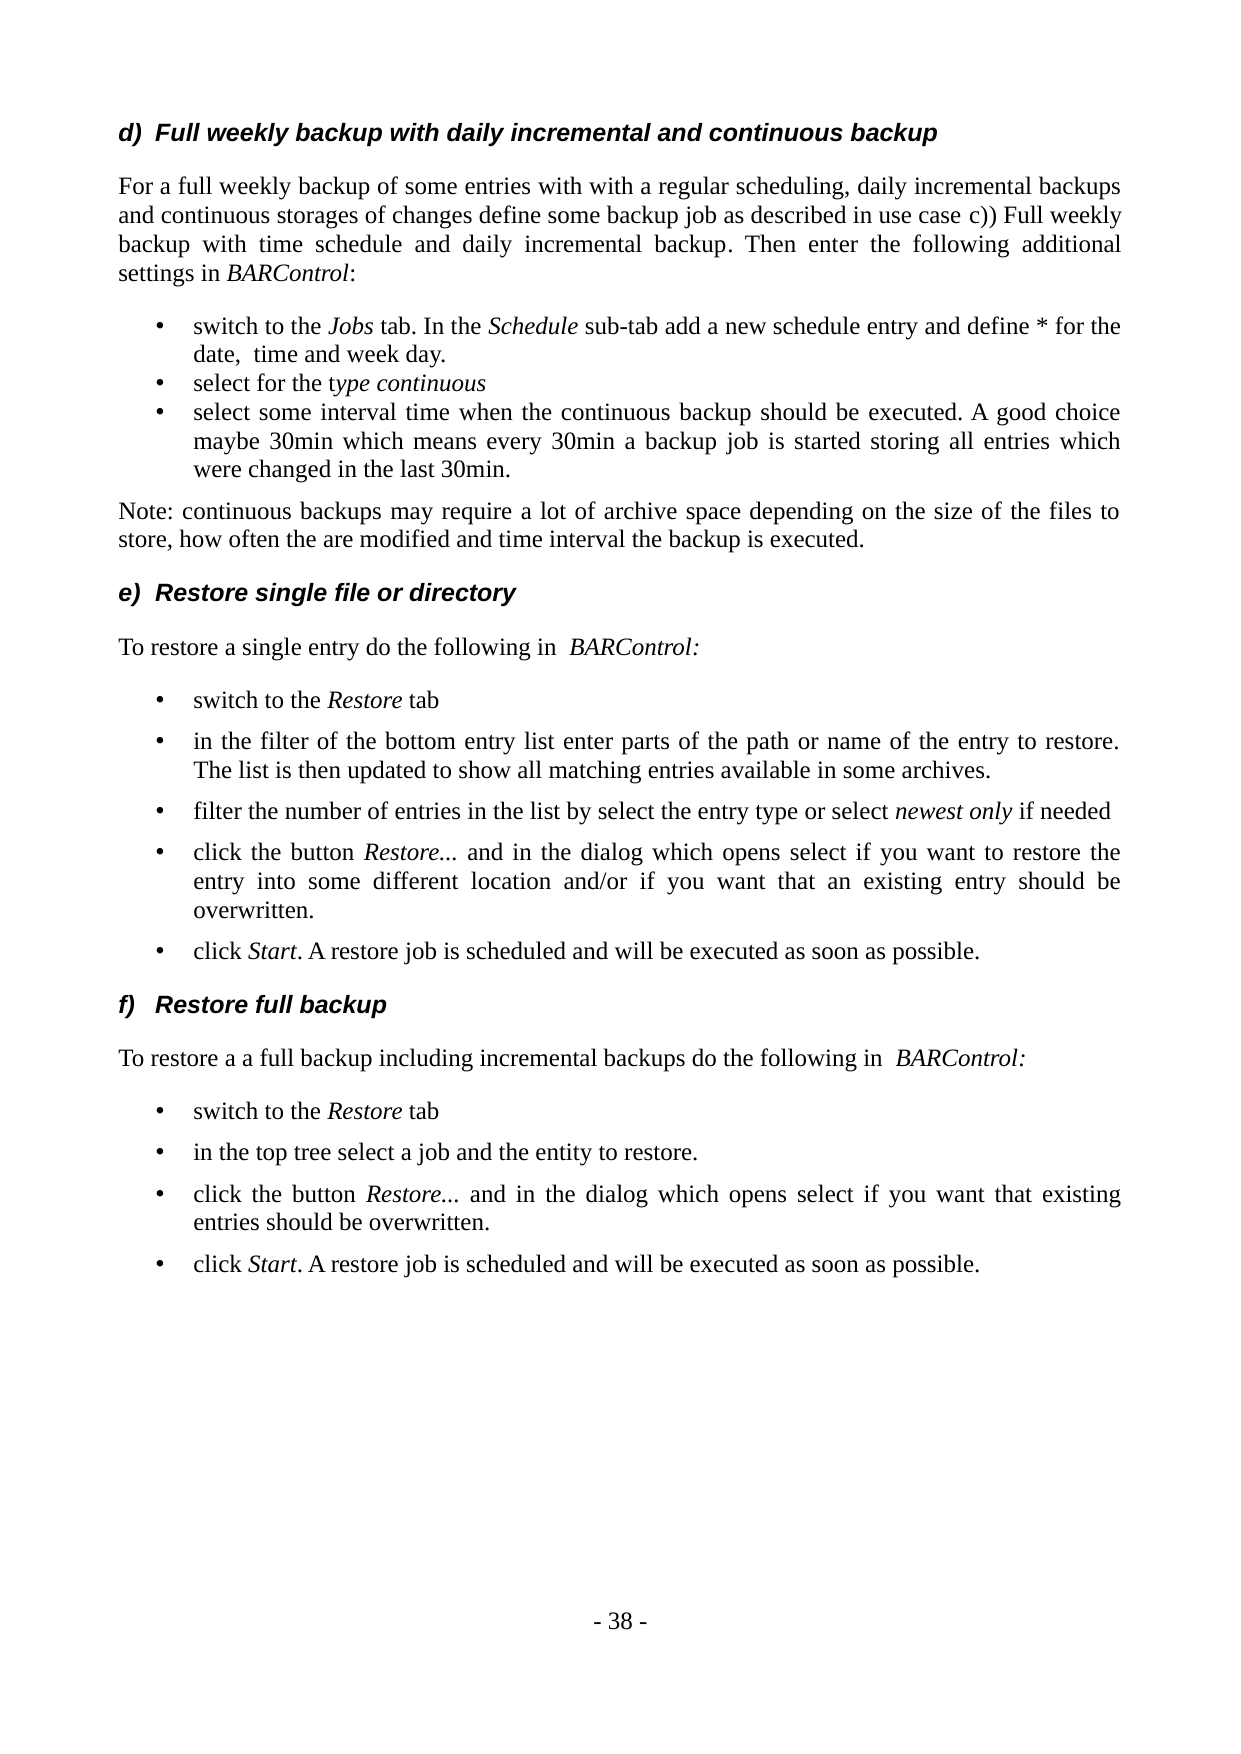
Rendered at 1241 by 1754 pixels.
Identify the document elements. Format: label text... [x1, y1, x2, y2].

text Note: continuous backups may require a lot of archive space depending on the size of the files to store, how often the are modified and time interval the backup is executed. [118, 496, 1122, 553]
list filter the number of entries in the list by select the entry type or select newest only if needed [156, 796, 1122, 825]
list in the filter of the bottom entry list enter parts of the path or name of the entry to restore. The list is then updated to show all matching entries available in some archives. [156, 726, 1122, 783]
list click Start. A restore job is scheduled and will be executed as soon as possible. [156, 1249, 1122, 1277]
text To restore a single entry do the following in BARControl: [118, 632, 1122, 660]
subtitle Full weekly backup with daily incremental and continuous backup [118, 118, 1122, 147]
subtitle Restore full backup [118, 990, 1122, 1018]
list switch to the Restore tab [156, 685, 1122, 713]
list click the button Restore... and in the dialog which opens select if you want that existing entries should be overwritten. [156, 1179, 1122, 1236]
list click Start. A restore job is scheduled and will be executed as soon as possible. [156, 936, 1122, 965]
text To restore a a full backup including incremental backups do the following in BARControl: [118, 1043, 1122, 1072]
list in the top tree select a job and the entity to restore. [156, 1137, 1122, 1166]
list switch to the Restore tab [156, 1096, 1122, 1125]
list switch to the Jobs tab. In the Schedule sub-tab add a new schedule entry and define * for the date, time and week day. [156, 311, 1122, 368]
subtitle Restore single file or directory [118, 578, 1122, 607]
list select some interval time when the continuous backup should be executed. A good choice maybe 30min which means every 30min a backup job is started storing all entries which were changed in the last 30min. [156, 397, 1122, 483]
list click the button Restore... and in the dialog which opens select if you want to restore the entry into some different location and/or if you want that an existing entry should be overwritten. [156, 837, 1122, 923]
list select for the type continuous [156, 368, 1122, 397]
text For a full weekly backup of some entries with with a regular scheduling, daily incremental backups and continuous storages of changes define some backup job as described in use case c) Full weekly backup with time schedule and daily incremental backup. Then enter the following additional settings in BARControl: [118, 171, 1122, 286]
